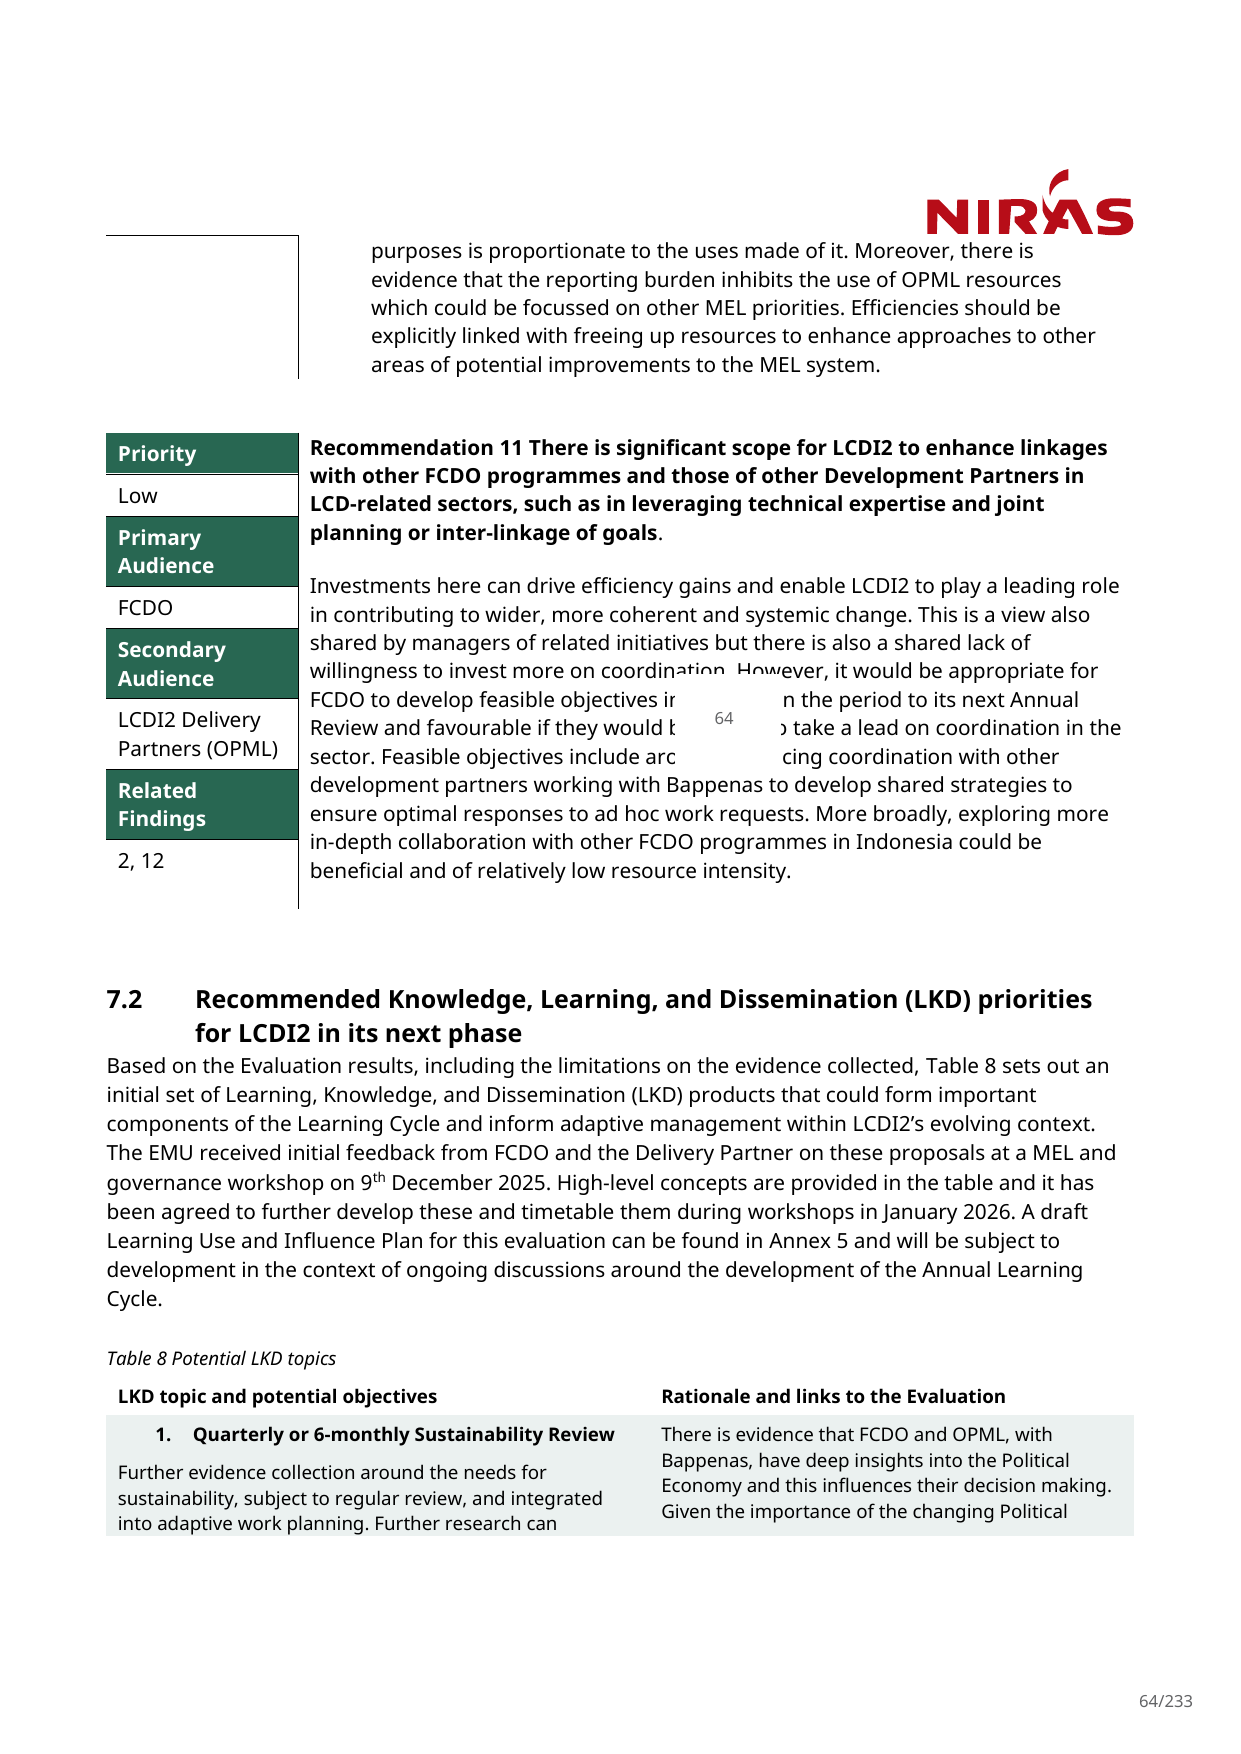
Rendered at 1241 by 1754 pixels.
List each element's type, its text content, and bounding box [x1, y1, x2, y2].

table_cell [1134, 1415, 1140, 1536]
table_cell [106, 236, 298, 378]
table_header [1134, 1377, 1140, 1415]
table_header purposes is proportionate to the uses made of it. Moreover, there is evidence that the reporting burden inhibits the use of OPML resources which could be focussed on other MEL priorities. Efficiencies should be explicitly linked with freeing up resources to enhance approaches to other areas of potential improvements to the MEL system. [299, 235, 1134, 378]
text Table 8 Potential LKD topics [106, 1344, 1134, 1371]
table_header LKD topic and potential objectives [106, 1377, 650, 1415]
table_cell Secondary Audience [106, 629, 298, 698]
text Based on the Evaluation results, including the limitations on the evidence collected, Table 8 sets out an initial set of Learning, Knowledge, and Dissemination (LKD) products that could form important components of the Learning Cycle and inform adaptive management within LCDI2’s evolving context. The EMU received initial feedback from FCDO and the Delivery Partner on these proposals at a MEL and governance workshop on 9th December 2025. High-level concepts are provided in the table and it has been agreed to further develop these and timetable them during workshops in January 2026. A draft Learning Use and Influence Plan for this evaluation can be found in Annex 5 and will be subject to development in the context of ongoing discussions around the development of the Annual Learning Cycle. [106, 1050, 1134, 1313]
table_cell There is evidence that FCDO and OPML, with Bappenas, have deep insights into the Political Economy and this influences their decision making. Given the importance of the changing Political [650, 1415, 1134, 1536]
table_header Recommendation 11 There is significant scope for LCDI2 to enhance linkages with other FCDO programmes and those of other Development Partners in LCD-related sectors, such as in leveraging technical expertise and joint planning or inter-linkage of goals. Investments here can drive efficiency gains and enable LCDI2 to play a leading role in contributing to wider, more coherent and systemic change. This is a view also shared by managers of related initiatives but there is also a shared lack of willingness to invest more on coordination. However, it would be appropriate for FCDO to develop feasible objectives in this area in the period to its next Annual Review and favourable if they would be willing to take a lead on coordination in the sector. Feasible objectives include around advancing coordination with other development partners working with Bappenas to develop shared strategies to ensure optimal responses to ad hoc work requests. More broadly, exploring more in-depth collaboration with other FCDO programmes in Indonesia could be beneficial and of relatively low resource intensity. [299, 433, 1134, 909]
table_header Rationale and links to the Evaluation [650, 1377, 1134, 1415]
table_cell LCDI2 Delivery Partners (OPML) [106, 699, 298, 769]
table_cell Quarterly or 6-monthly Sustainability Review Further evidence collection around the needs for sustainability, subject to regular review, and integrated into adaptive work planning. Further research can [106, 1415, 650, 1536]
table_cell Related Findings [106, 770, 298, 839]
table_cell 2, 12 [106, 840, 298, 909]
table_cell FCDO [106, 587, 298, 628]
table_cell Primary Audience [106, 517, 298, 586]
subtitle Recommended Knowledge, Learning, and Dissemination (LKD) priorities for LCDI2 in its next phase [106, 982, 1134, 1050]
table_cell Low [106, 475, 298, 516]
table_header Priority [106, 433, 298, 473]
